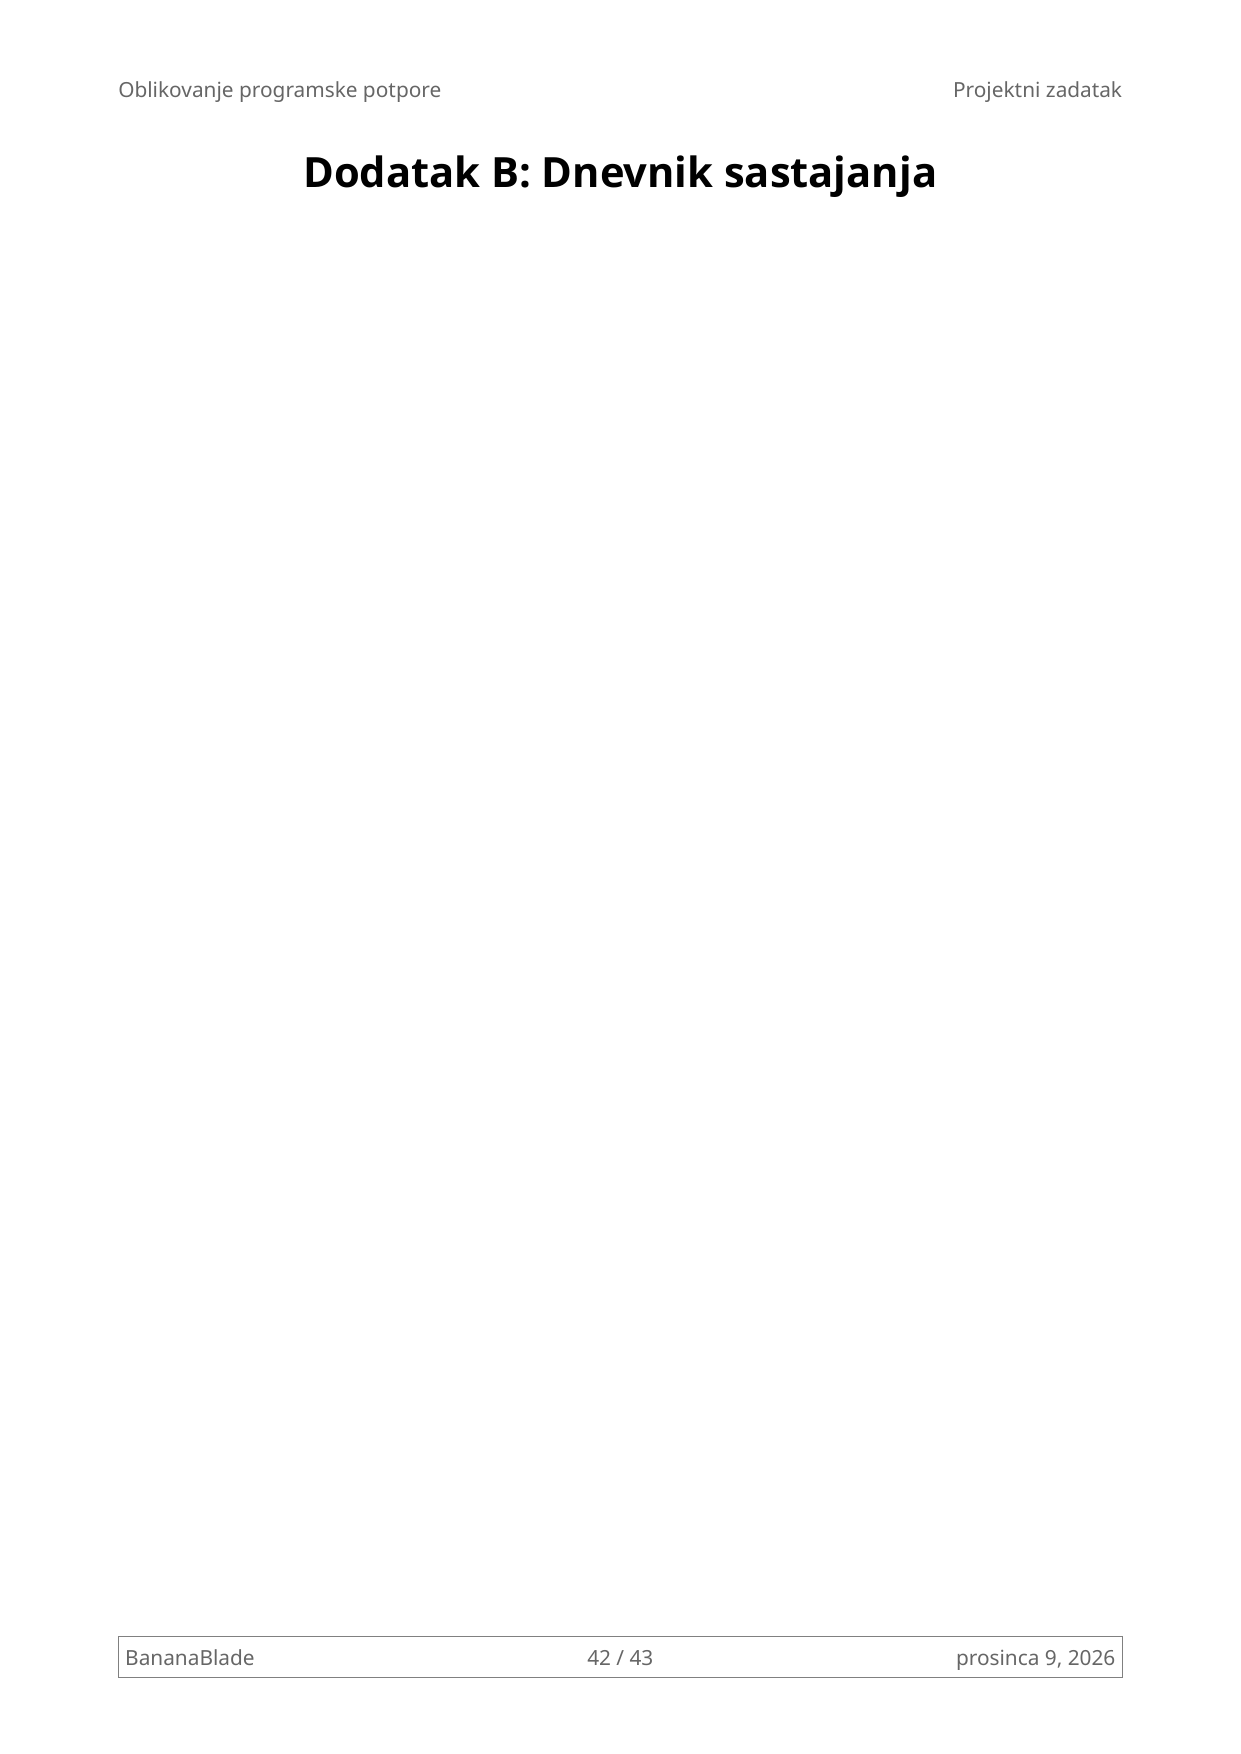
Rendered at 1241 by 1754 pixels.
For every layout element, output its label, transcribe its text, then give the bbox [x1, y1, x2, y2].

subtitle Dodatak B: Dnevnik sastajanja [118, 143, 1122, 200]
